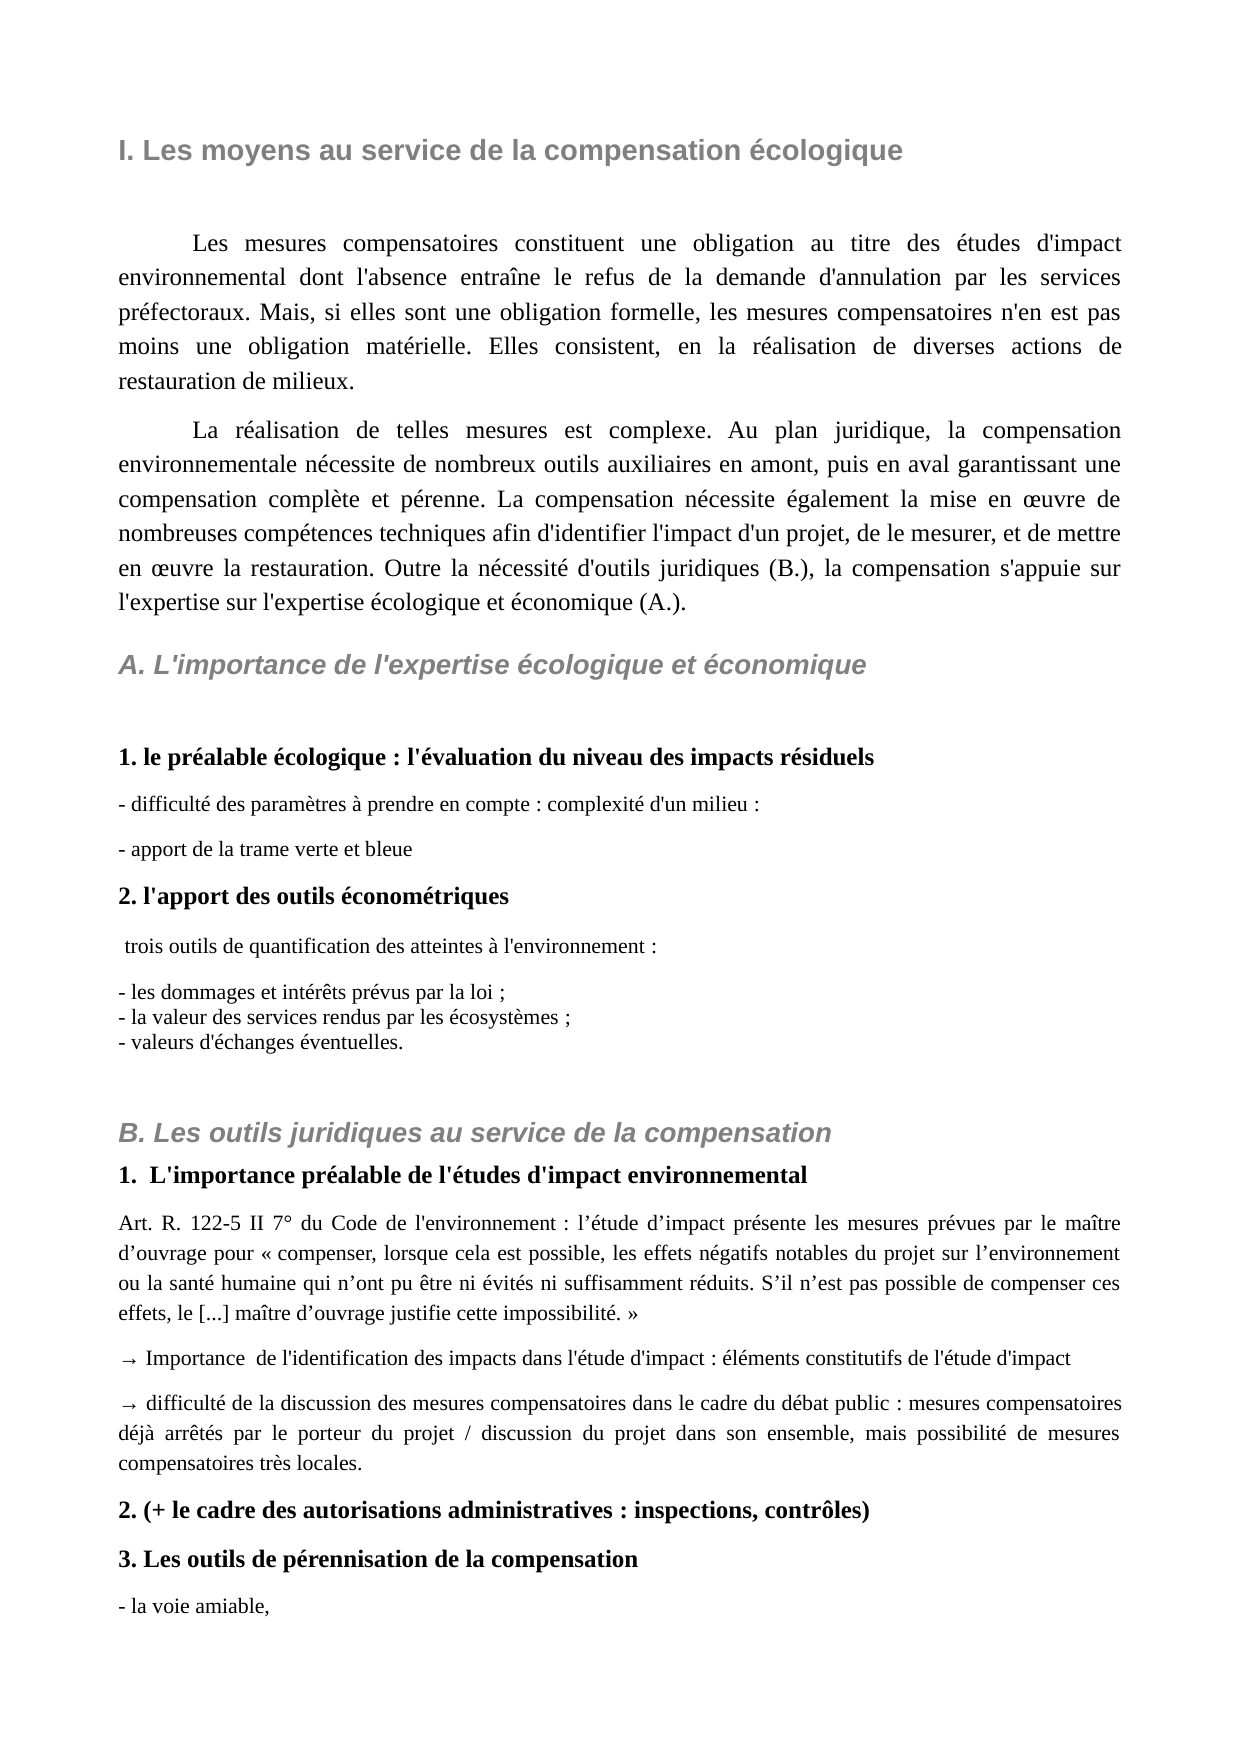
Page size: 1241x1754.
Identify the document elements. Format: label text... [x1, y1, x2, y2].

text → Importance de l'identification des impacts dans l'étude d'impact : éléments constitutifs de l'étude d'impact [118, 1345, 1122, 1370]
text → difficulté de la discussion des mesures compensatoires dans le cadre du débat public : mesures compensatoires déjà arrêtés par le porteur du projet / discussion du projet dans son ensemble, mais possibilité de mesures compensatoires très locales. [118, 1390, 1122, 1475]
text 1. L'importance préalable de l'études d'impact environnemental [118, 1161, 1122, 1189]
text 3. Les outils de pérennisation de la compensation [118, 1544, 1122, 1573]
text - valeurs d'échanges éventuelles. [118, 1029, 1122, 1054]
text Les mesures compensatoires constituent une obligation au titre des études d'impact environnemental dont l'absence entraîne le refus de la demande d'annulation par les services préfectoraux. Mais, si elles sont une obligation formelle, les mesures compensatoires n'en est pas moins une obligation matérielle. Elles consistent, en la réalisation de diverses actions de restauration de milieux. [118, 228, 1122, 394]
text - la valeur des services rendus par les écosystèmes ; [118, 1004, 1122, 1029]
text 1. le préalable écologique : l'évaluation du niveau des impacts résiduels [118, 742, 1122, 771]
text trois outils de quantification des atteintes à l'environnement : [118, 930, 1122, 959]
text Art. R. 122-5 II 7° du Code de l'environnement : l’étude d’impact présente les mesures prévues par le maître d’ouvrage pour « compenser, lorsque cela est possible, les effets négatifs notables du projet sur l’environnement ou la santé humaine qui n’ont pu être ni évités ni suffisamment réduits. S’il n’est pas possible de compenser ces effets, le [...] maître d’ouvrage justifie cette impossibilité. » [118, 1209, 1122, 1325]
subtitle I. Les moyens au service de la compensation écologique [118, 133, 1122, 166]
subtitle B. Les outils juridiques au service de la compensation [118, 1116, 1122, 1148]
text - les dommages et intérêts prévus par la loi ; [118, 979, 1122, 1004]
text 2. (+ le cadre des autorisations administratives : inspections, contrôles) [118, 1495, 1122, 1524]
text La réalisation de telles mesures est complexe. Au plan juridique, la compensation environnementale nécessite de nombreux outils auxiliaires en amont, puis en aval garantissant une compensation complète et pérenne. La compensation nécessite également la mise en œuvre de nombreuses compétences techniques afin d'identifier l'impact d'un projet, de le mesurer, et de mettre en œuvre la restauration. Outre la nécessité d'outils juridiques (B.), la compensation s'appuie sur l'expertise sur l'expertise écologique et économique (A.). [118, 415, 1122, 616]
text - la voie amiable, [118, 1593, 1122, 1618]
subtitle A. L'importance de l'expertise écologique et économique [118, 649, 1122, 681]
text - difficulté des paramètres à prendre en compte : complexité d'un milieu : [118, 791, 1122, 816]
text 2. l'apport des outils économétriques [118, 881, 1122, 909]
text - apport de la trame verte et bleue [118, 836, 1122, 861]
